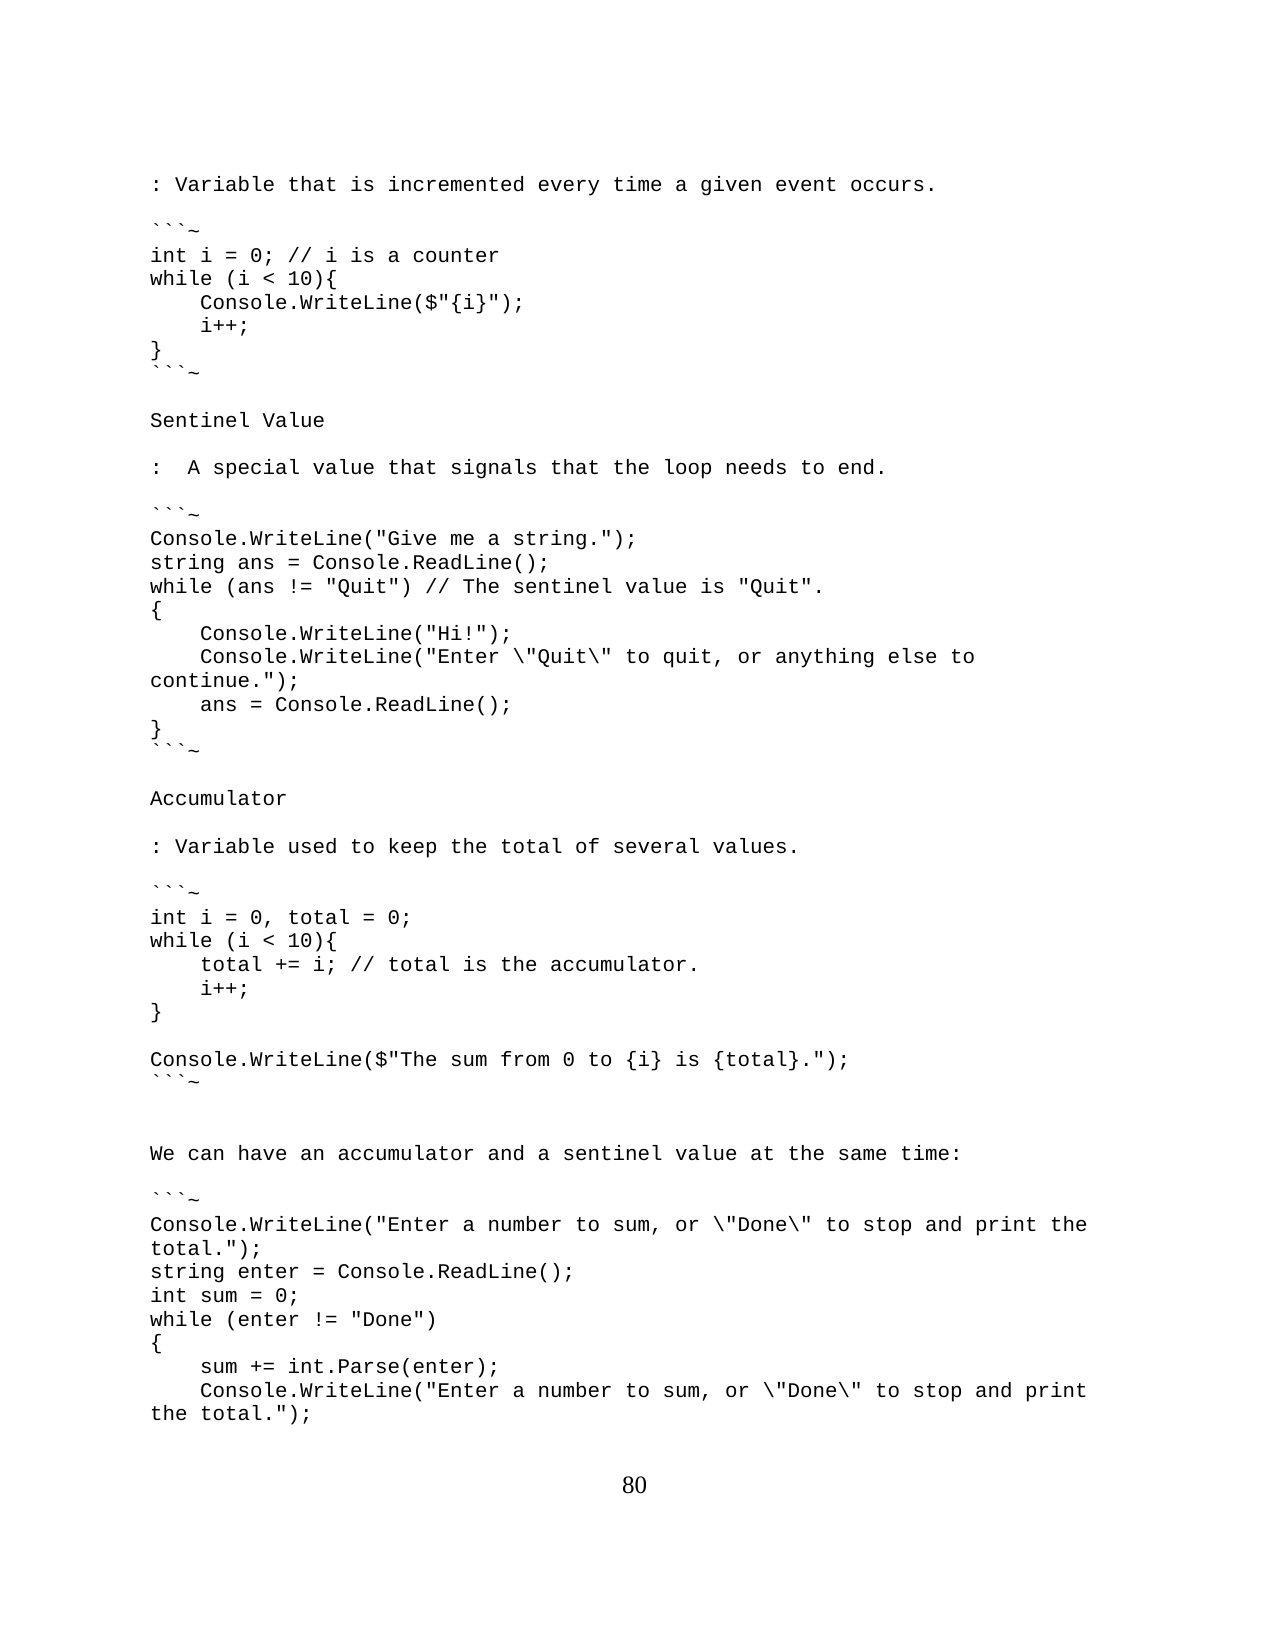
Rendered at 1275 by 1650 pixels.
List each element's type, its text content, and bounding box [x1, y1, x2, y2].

text Console.WriteLine("Enter a number to sum, or \"Done\" to stop and print the total."); [150, 1214, 1125, 1261]
text Console.WriteLine("Give me a string."); [150, 528, 1125, 552]
text while (enter != "Done") [150, 1309, 1125, 1332]
text int i = 0; // i is a counter [150, 244, 1125, 268]
text Console.WriteLine($"The sum from 0 to {i} is {total}."); [150, 1048, 1125, 1072]
text ```~ [150, 363, 1125, 386]
text int i = 0, total = 0; [150, 907, 1125, 930]
text { [150, 1332, 1125, 1356]
text int sum = 0; [150, 1285, 1125, 1309]
text { [150, 599, 1125, 623]
text : Variable used to keep the total of several values. [150, 836, 1125, 859]
text i++; [150, 316, 1125, 339]
text Sentinel Value [150, 410, 1125, 434]
text string enter = Console.ReadLine(); [150, 1261, 1125, 1285]
text string ans = Console.ReadLine(); [150, 552, 1125, 576]
text Console.WriteLine($"{i}"); [150, 292, 1125, 316]
text ```~ [150, 505, 1125, 528]
text Console.WriteLine("Enter \"Quit\" to quit, or anything else to continue."); [150, 647, 1125, 694]
text ```~ [150, 1072, 1125, 1096]
text ```~ [150, 1190, 1125, 1214]
text } [150, 1001, 1125, 1025]
text Console.WriteLine("Hi!"); [150, 623, 1125, 647]
text total += i; // total is the accumulator. [150, 954, 1125, 978]
text while (i < 10){ [150, 268, 1125, 292]
text i++; [150, 978, 1125, 1001]
text ```~ [150, 883, 1125, 907]
text Console.WriteLine("Enter a number to sum, or \"Done\" to stop and print the total."); [150, 1379, 1125, 1427]
text : A special value that signals that the loop needs to end. [150, 457, 1125, 481]
text } [150, 717, 1125, 741]
text We can have an accumulator and a sentinel value at the same time: [150, 1143, 1125, 1167]
text sum += int.Parse(enter); [150, 1356, 1125, 1379]
text while (i < 10){ [150, 930, 1125, 954]
text ans = Console.ReadLine(); [150, 694, 1125, 717]
text ```~ [150, 221, 1125, 244]
text : Variable that is incremented every time a given event occurs. [150, 174, 1125, 197]
text ```~ [150, 741, 1125, 765]
text while (ans != "Quit") // The sentinel value is "Quit". [150, 576, 1125, 599]
text Accumulator [150, 788, 1125, 812]
text } [150, 339, 1125, 363]
